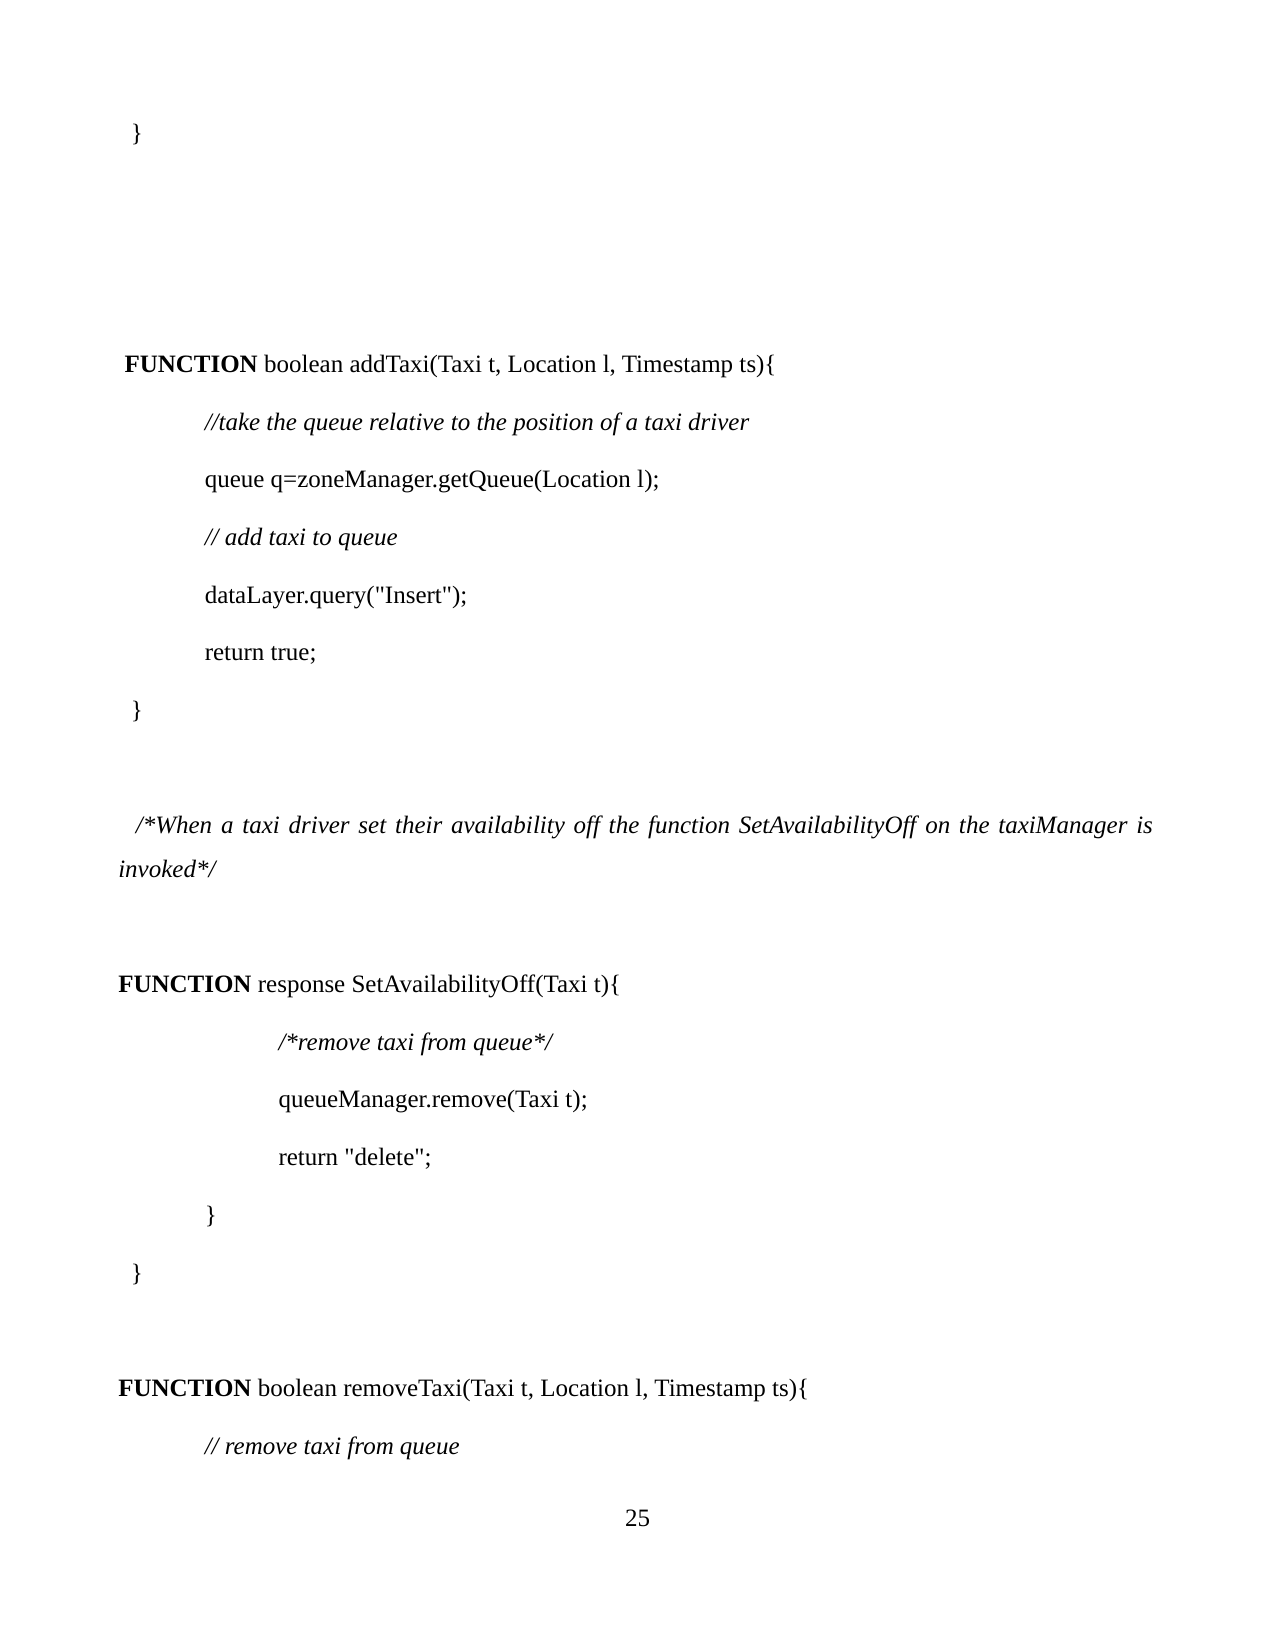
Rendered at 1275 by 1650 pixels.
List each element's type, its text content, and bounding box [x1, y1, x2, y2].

text } [118, 695, 1157, 724]
text FUNCTION response SetAvailabilityOff(Taxi t){ [118, 969, 1157, 998]
text queue q=zoneManager.getQueue(Location l); [118, 464, 1157, 493]
text dataLayer.query("Insert"); [118, 580, 1157, 608]
text /*When a taxi driver set their availability off the function SetAvailabilityOff on the taxiManager is invoked*/ [118, 811, 1157, 882]
text FUNCTION boolean removeTaxi(Taxi t, Location l, Timestamp ts){ [118, 1373, 1157, 1402]
text queueManager.remove(Taxi t); [118, 1084, 1157, 1113]
text //take the queue relative to the position of a taxi driver [118, 407, 1157, 435]
text } [118, 118, 1157, 147]
text // remove taxi from queue [118, 1431, 1157, 1459]
text return "delete"; [118, 1142, 1157, 1171]
text FUNCTION boolean addTaxi(Taxi t, Location l, Timestamp ts){ [118, 349, 1157, 378]
text } [118, 1200, 1157, 1229]
text return true; [118, 637, 1157, 666]
text // add taxi to queue [118, 522, 1157, 551]
text /*remove taxi from queue*/ [118, 1027, 1157, 1056]
text } [118, 1258, 1157, 1286]
